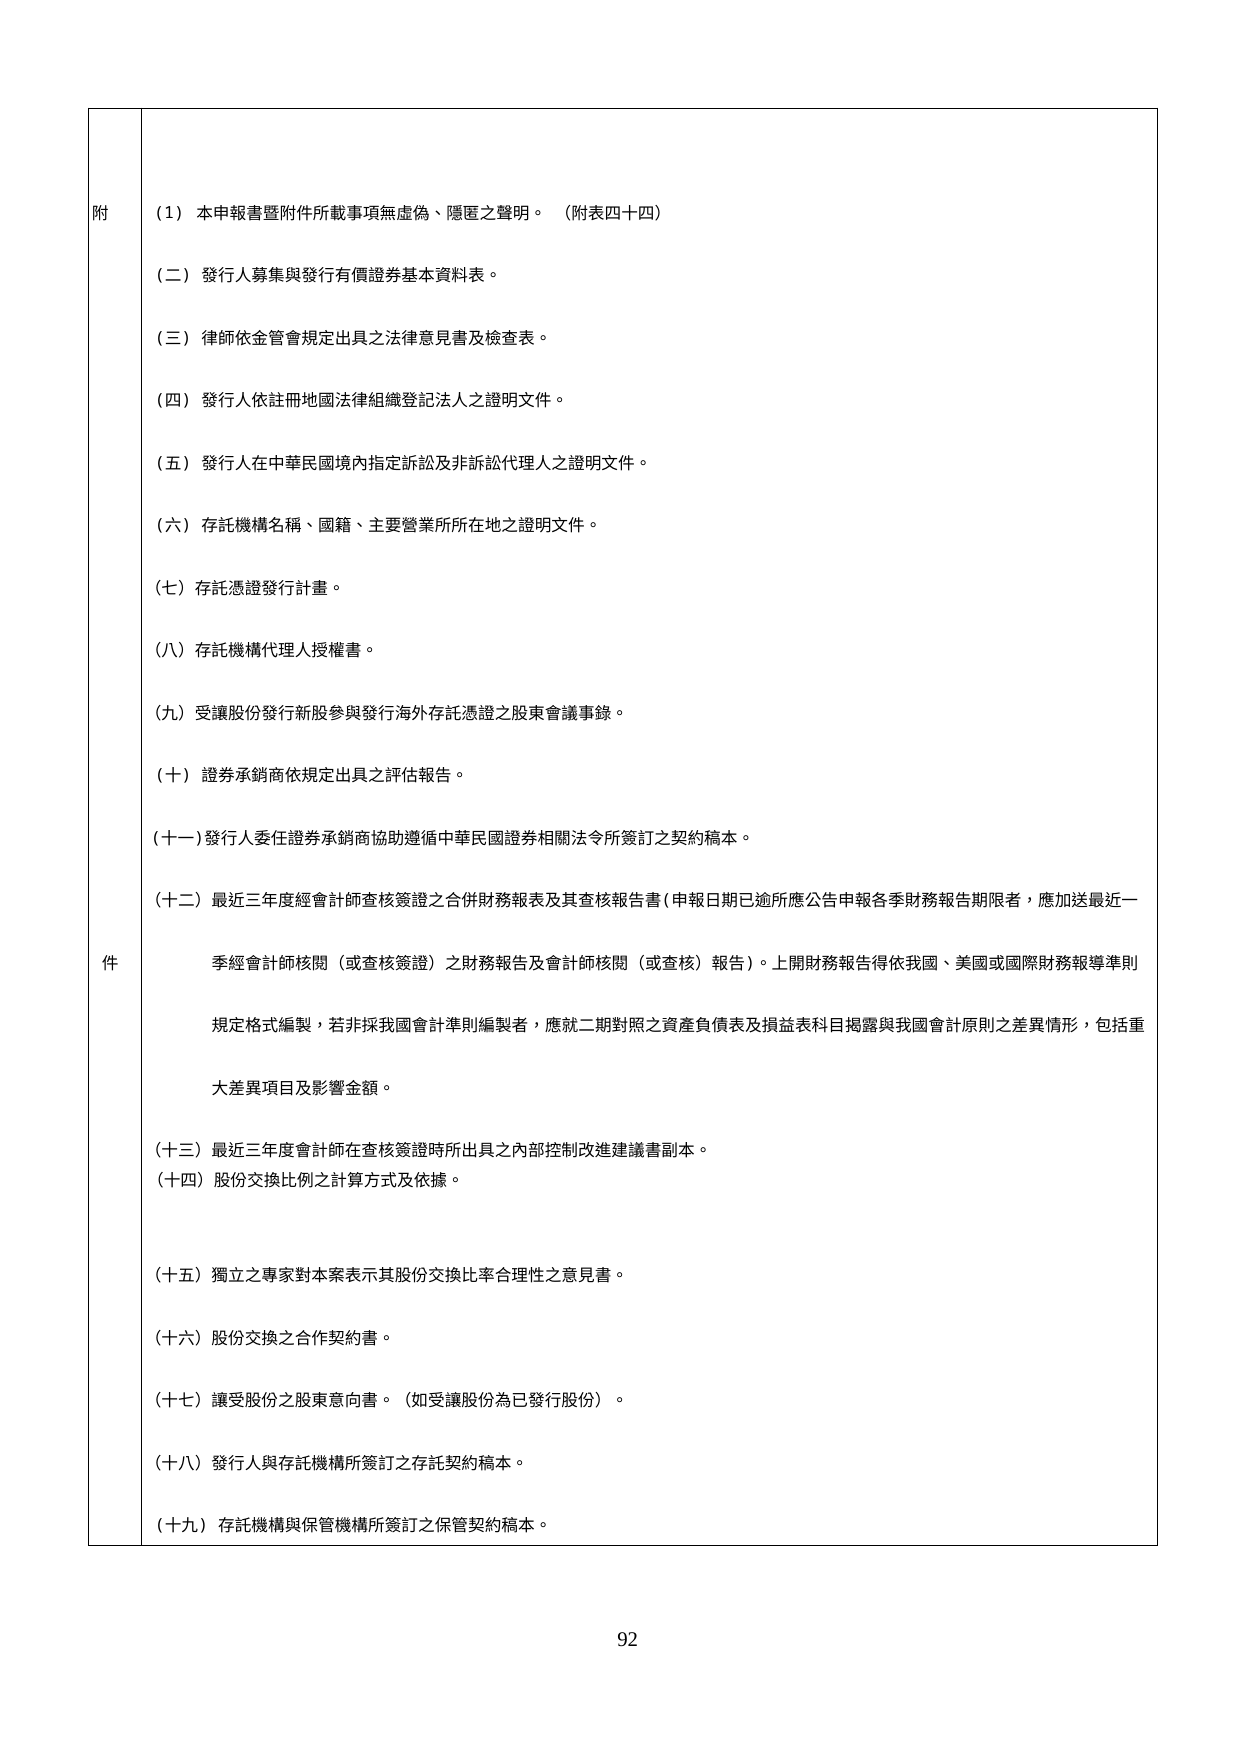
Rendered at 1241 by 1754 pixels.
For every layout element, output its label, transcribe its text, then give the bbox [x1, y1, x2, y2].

table_cell 本申報書暨附件所載事項無虛偽、隱匿之聲明。 （附表四十四） (二) 發行人募集與發行有價證券基本資料表。 (三) 律師依金管會規定出具之法律意見書及檢查表。 (四) 發行人依註冊地國法律組織登記法人之證明文件。 (五) 發行人在中華民國境內指定訴訟及非訴訟代理人之證明文件。 (六) 存託機構名稱、國籍、主要營業所所在地之證明文件。 （七）存託憑證發行計畫。 （八）存託機構代理人授權書。 （九）受讓股份發行新股參與發行海外存託憑證之股東會議事錄。 (十) 證券承銷商依規定出具之評估報告。 (十一)發行人委任證券承銷商協助遵循中華民國證券相關法令所簽訂之契約稿本。 （十二）最近三年度經會計師查核簽證之合併財務報表及其查核報告書(申報日期已逾所應公告申報各季財務報告期限者，應加送最近一季經會計師核閱（或查核簽證）之財務報告及會計師核閱（或查核）報告)。上開財務報告得依我國、美國或國際財務報導準則規定格式編製，若非採我國會計準則編製者，應就二期對照之資產負債表及損益表科目揭露與我國會計原則之差異情形，包括重大差異項目及影響金額。 （十三）最近三年度會計師在查核簽證時所出具之內部控制改進建議書副本。 （十四）股份交換比例之計算方式及依據。 （十五）獨立之專家對本案表示其股份交換比率合理性之意見書。 （十六）股份交換之合作契約書。 （十七）讓受股份之股東意向書。（如受讓股份為已發行股份）。 （十八）發行人與存託機構所簽訂之存託契約稿本。 (十九) 存託機構與保管機構所簽訂之保管契約稿本。 [142, 109, 1157, 1545]
table_cell 附 件 [89, 109, 141, 1545]
